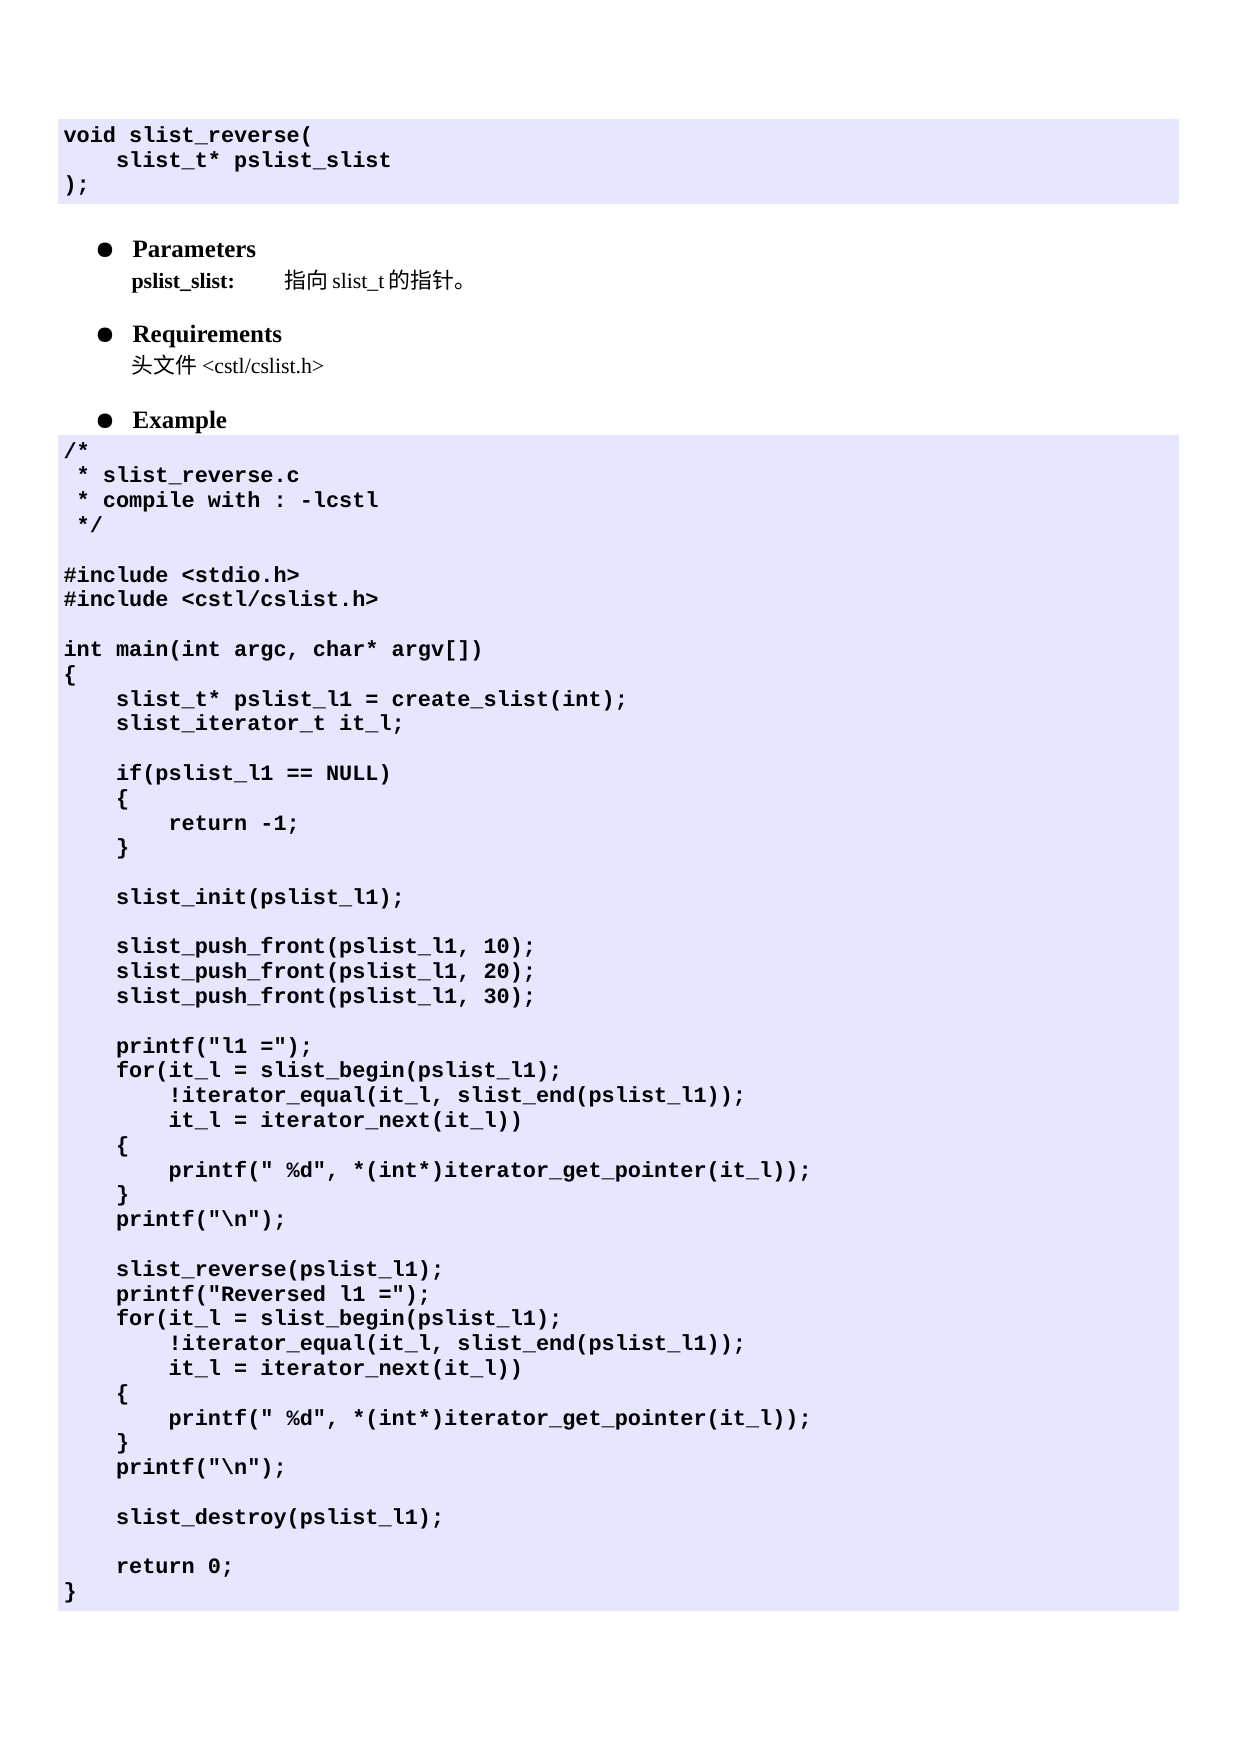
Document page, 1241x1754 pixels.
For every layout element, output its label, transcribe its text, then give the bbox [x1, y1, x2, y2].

text pslist_slist: 指向slist_t的指针。 [57, 263, 1179, 294]
list Example [95, 405, 1179, 434]
table_header void slist_reverse( slist_t* pslist_slist ); [58, 119, 1179, 204]
list Requirements [95, 319, 1179, 348]
text 头文件 <cstl/cslist.h> [57, 348, 1179, 380]
table_header /* * slist_reverse.c * compile with : -lcstl */ #include <stdio.h> #include <cstl/cslist.h> int main(int argc, char* argv[]) { slist_t* pslist_l1 = create_slist(int); slist_iterator_t it_l; if(pslist_l1 == NULL) { return -1; } slist_init(pslist_l1); slist_push_front(pslist_l1, 10); slist_push_front(pslist_l1, 20); slist_push_front(pslist_l1, 30); printf("l1 ="); for(it_l = slist_begin(pslist_l1); !iterator_equal(it_l, slist_end(pslist_l1)); it_l = iterator_next(it_l)) { printf(" %d", *(int*)iterator_get_pointer(it_l)); } printf("\n"); slist_reverse(pslist_l1); printf("Reversed l1 ="); for(it_l = slist_begin(pslist_l1); !iterator_equal(it_l, slist_end(pslist_l1)); it_l = iterator_next(it_l)) { printf(" %d", *(int*)iterator_get_pointer(it_l)); } printf("\n"); slist_destroy(pslist_l1); return 0; } [58, 435, 1179, 1611]
list Parameters [95, 234, 1179, 263]
